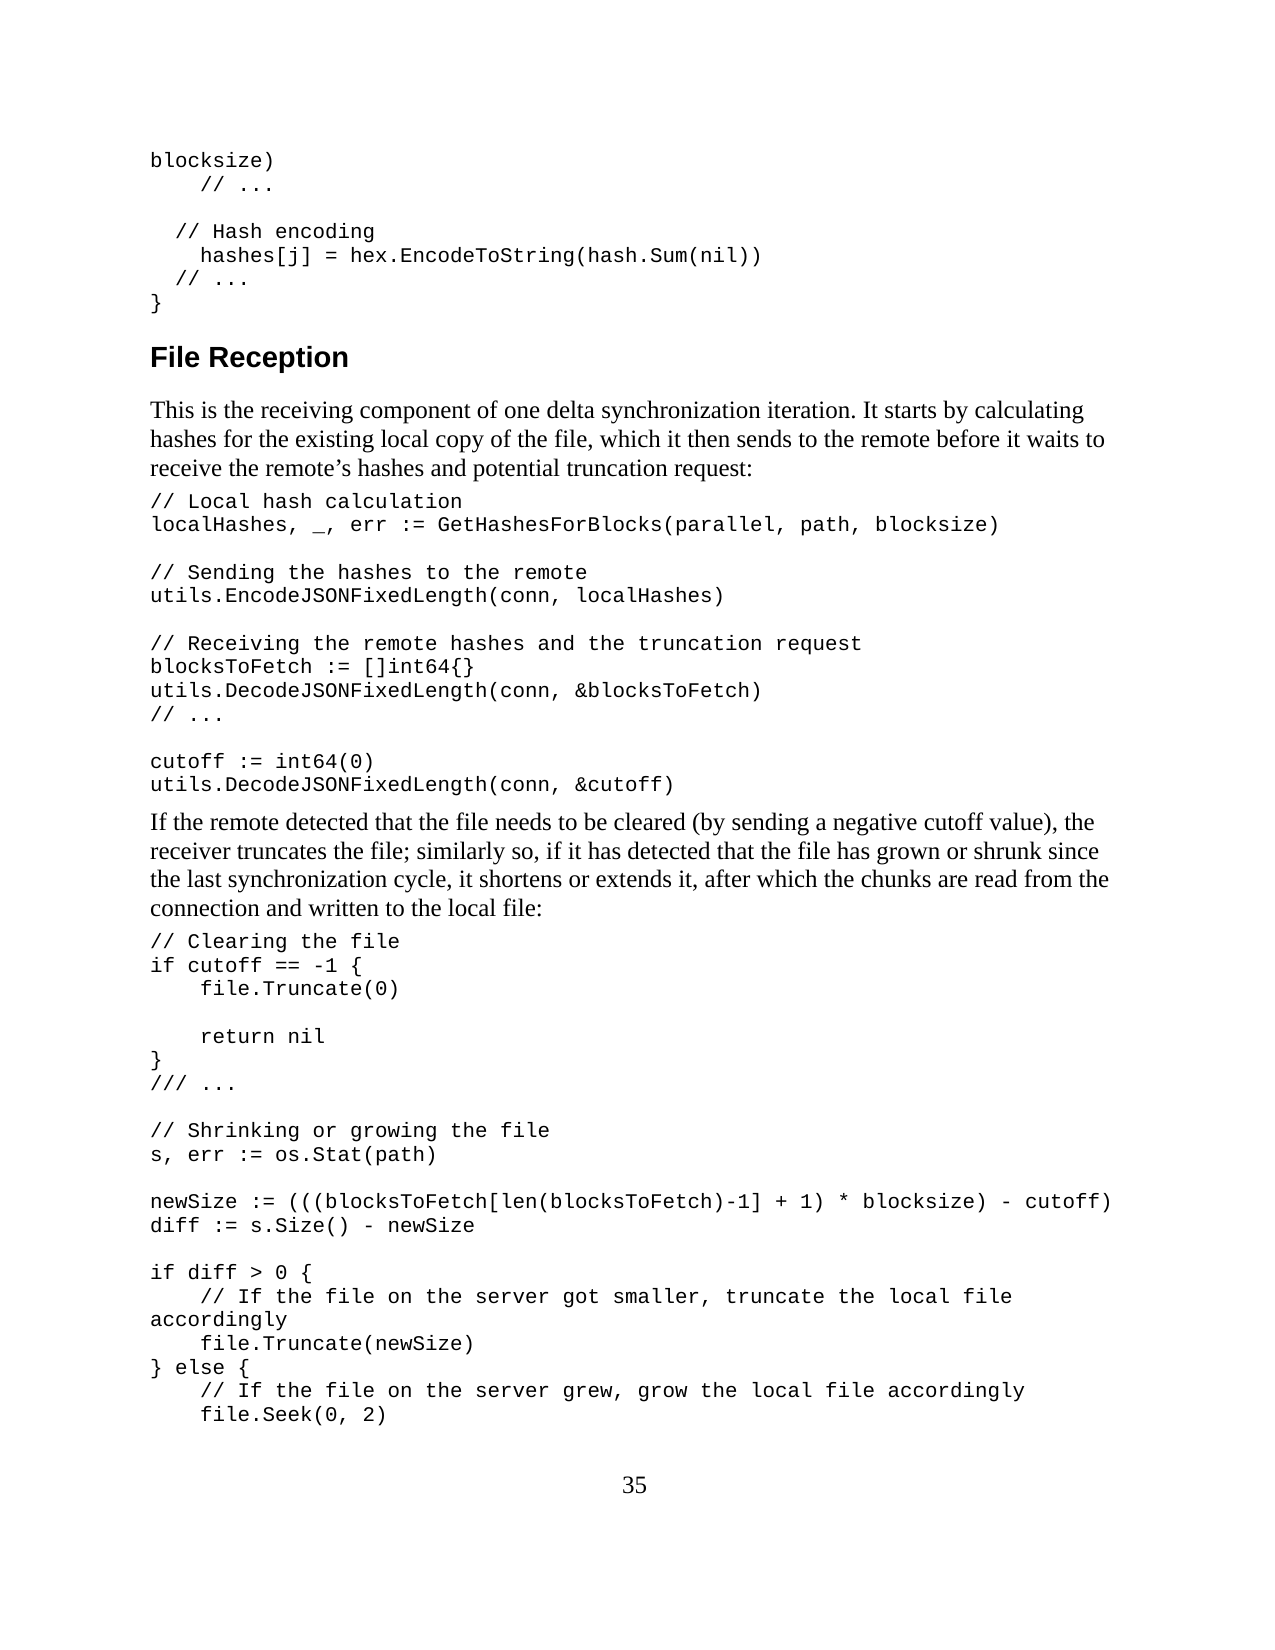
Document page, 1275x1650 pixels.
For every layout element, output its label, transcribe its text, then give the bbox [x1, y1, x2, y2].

text diff := s.Size() - newSize [150, 1215, 1125, 1238]
text localHashes, _, err := GetHashesForBlocks(parallel, path, blocksize) [150, 514, 1125, 538]
text blocksize) [150, 150, 1125, 174]
text file.Truncate(0) [150, 978, 1125, 1002]
subtitle File Reception [150, 341, 1125, 374]
text /// ... [150, 1073, 1125, 1097]
text If the remote detected that the file needs to be cleared (by sending a negative cutoff value), the receiver truncates the file; similarly so, if it has detected that the file has grown or shrunk since the last synchronization cycle, it shortens or extends it, after which the chunks are read from the connection and written to the local file: [150, 807, 1125, 922]
text This is the receiving component of one delta synchronization iteration. It starts by calculating hashes for the existing local copy of the file, which it then sends to the remote before it waits to receive the remote’s hashes and potential truncation request: [150, 396, 1125, 482]
text // Local hash calculation [150, 491, 1125, 514]
text file.Truncate(newSize) [150, 1333, 1125, 1357]
text } [150, 292, 1125, 316]
text // ... [150, 703, 1125, 727]
text return nil [150, 1026, 1125, 1049]
text // If the file on the server grew, grow the local file accordingly [150, 1380, 1125, 1404]
text } else { [150, 1357, 1125, 1380]
text blocksToFetch := []int64{} [150, 656, 1125, 680]
text // ... [150, 268, 1125, 292]
text cutoff := int64(0) [150, 751, 1125, 774]
text // Receiving the remote hashes and the truncation request [150, 633, 1125, 656]
text // Hash encoding [150, 221, 1125, 244]
text // Sending the hashes to the remote [150, 562, 1125, 585]
text if diff > 0 { [150, 1262, 1125, 1286]
text s, err := os.Stat(path) [150, 1144, 1125, 1167]
text } [150, 1049, 1125, 1073]
text utils.DecodeJSONFixedLength(conn, &cutoff) [150, 774, 1125, 798]
text // Clearing the file [150, 931, 1125, 955]
text hashes[j] = hex.EncodeToString(hash.Sum(nil)) [150, 244, 1125, 268]
text // If the file on the server got smaller, truncate the local file accordingly [150, 1286, 1125, 1333]
text if cutoff == -1 { [150, 955, 1125, 978]
text file.Seek(0, 2) [150, 1404, 1125, 1428]
text utils.EncodeJSONFixedLength(conn, localHashes) [150, 585, 1125, 609]
text utils.DecodeJSONFixedLength(conn, &blocksToFetch) [150, 680, 1125, 703]
text newSize := (((blocksToFetch[len(blocksToFetch)-1] + 1) * blocksize) - cutoff) [150, 1191, 1125, 1215]
text // ... [150, 174, 1125, 197]
text // Shrinking or growing the file [150, 1120, 1125, 1144]
